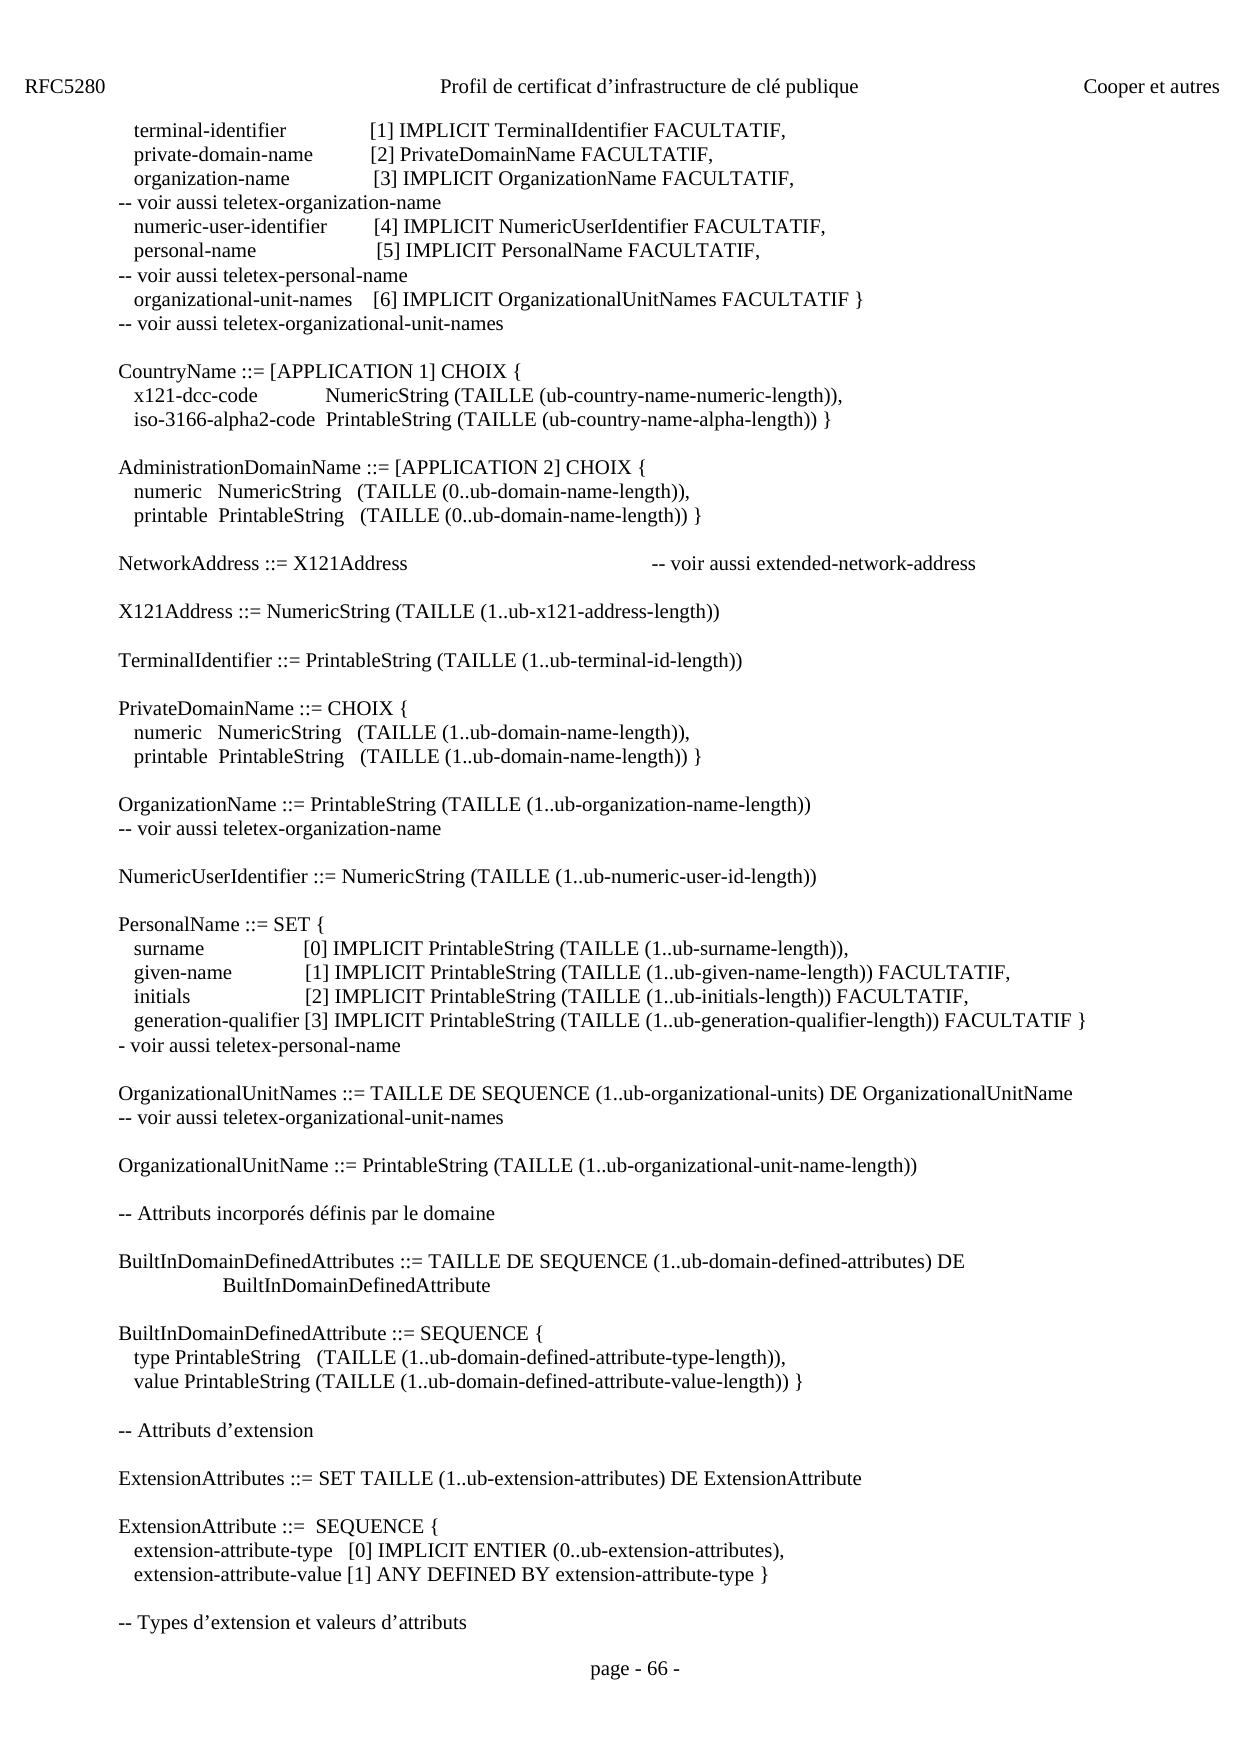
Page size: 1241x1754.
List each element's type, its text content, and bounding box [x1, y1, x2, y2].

text -- voir aussi teletex-organization-name [118, 190, 1152, 214]
text ExtensionAttributes ::= SET TAILLE (1..ub-extension-attributes) DE ExtensionAttribute [118, 1466, 1152, 1490]
text value PrintableString (TAILLE (1..ub-domain-defined-attribute-value-length)) } [118, 1369, 1152, 1393]
text -- voir aussi teletex-organizational-unit-names [118, 311, 1152, 335]
text -- Attributs incorporés définis par le domaine [118, 1201, 1152, 1225]
text iso-3166-alpha2-code PrintableString (TAILLE (ub-country-name-alpha-length)) } [118, 407, 1152, 431]
text personal-name [5] IMPLICIT PersonalName FACULTATIF, [118, 238, 1152, 262]
text -- voir aussi teletex-organizational-unit-names [118, 1105, 1152, 1129]
text OrganizationalUnitNames ::= TAILLE DE SEQUENCE (1..ub-organizational-units) DE OrganizationalUnitName [118, 1081, 1152, 1105]
text -- Types d’extension et valeurs d’attributs [118, 1610, 1152, 1634]
text NetworkAddress ::= X121Address -- voir aussi extended-network-address [118, 551, 1152, 575]
text extension-attribute-type [0] IMPLICIT ENTIER (0..ub-extension-attributes), [118, 1538, 1152, 1562]
text organizational-unit-names [6] IMPLICIT OrganizationalUnitNames FACULTATIF } [118, 287, 1152, 311]
text type PrintableString (TAILLE (1..ub-domain-defined-attribute-type-length)), [118, 1345, 1152, 1369]
text BuiltInDomainDefinedAttributes ::= TAILLE DE SEQUENCE (1..ub-domain-defined-attributes) DE [118, 1249, 1152, 1273]
text terminal-identifier [1] IMPLICIT TerminalIdentifier FACULTATIF, [118, 118, 1152, 142]
text printable PrintableString (TAILLE (1..ub-domain-name-length)) } [118, 744, 1152, 768]
text OrganizationalUnitName ::= PrintableString (TAILLE (1..ub-organizational-unit-name-length)) [118, 1153, 1152, 1177]
text BuiltInDomainDefinedAttribute [118, 1273, 1152, 1297]
text given-name [1] IMPLICIT PrintableString (TAILLE (1..ub-given-name-length)) FACULTATIF, [118, 960, 1152, 984]
text PrivateDomainName ::= CHOIX { [118, 696, 1152, 720]
text ExtensionAttribute ::= SEQUENCE { [118, 1514, 1152, 1538]
text -- Attributs d’extension [118, 1417, 1152, 1442]
text numeric NumericString (TAILLE (0..ub-domain-name-length)), [118, 479, 1152, 503]
text extension-attribute-value [1] ANY DEFINED BY extension-attribute-type } [118, 1562, 1152, 1586]
text surname [0] IMPLICIT PrintableString (TAILLE (1..ub-surname-length)), [118, 936, 1152, 960]
text BuiltInDomainDefinedAttribute ::= SEQUENCE { [118, 1321, 1152, 1345]
text AdministrationDomainName ::= [APPLICATION 2] CHOIX { [118, 455, 1152, 479]
text OrganizationName ::= PrintableString (TAILLE (1..ub-organization-name-length)) [118, 792, 1152, 816]
text CountryName ::= [APPLICATION 1] CHOIX { [118, 359, 1152, 383]
text private-domain-name [2] PrivateDomainName FACULTATIF, [118, 142, 1152, 166]
text - voir aussi teletex-personal-name [118, 1032, 1152, 1057]
text numeric-user-identifier [4] IMPLICIT NumericUserIdentifier FACULTATIF, [118, 214, 1152, 238]
text -- voir aussi teletex-personal-name [118, 262, 1152, 287]
text NumericUserIdentifier ::= NumericString (TAILLE (1..ub-numeric-user-id-length)) [118, 864, 1152, 888]
text organization-name [3] IMPLICIT OrganizationName FACULTATIF, [118, 166, 1152, 190]
text numeric NumericString (TAILLE (1..ub-domain-name-length)), [118, 720, 1152, 744]
text printable PrintableString (TAILLE (0..ub-domain-name-length)) } [118, 503, 1152, 527]
text PersonalName ::= SET { [118, 912, 1152, 936]
text x121-dcc-code NumericString (TAILLE (ub-country-name-numeric-length)), [118, 383, 1152, 407]
text -- voir aussi teletex-organization-name [118, 816, 1152, 840]
text TerminalIdentifier ::= PrintableString (TAILLE (1..ub-terminal-id-length)) [118, 647, 1152, 672]
text generation-qualifier [3] IMPLICIT PrintableString (TAILLE (1..ub-generation-qualifier-length)) FACULTATIF } [118, 1008, 1152, 1032]
text X121Address ::= NumericString (TAILLE (1..ub-x121-address-length)) [118, 599, 1152, 623]
text initials [2] IMPLICIT PrintableString (TAILLE (1..ub-initials-length)) FACULTATIF, [118, 984, 1152, 1008]
